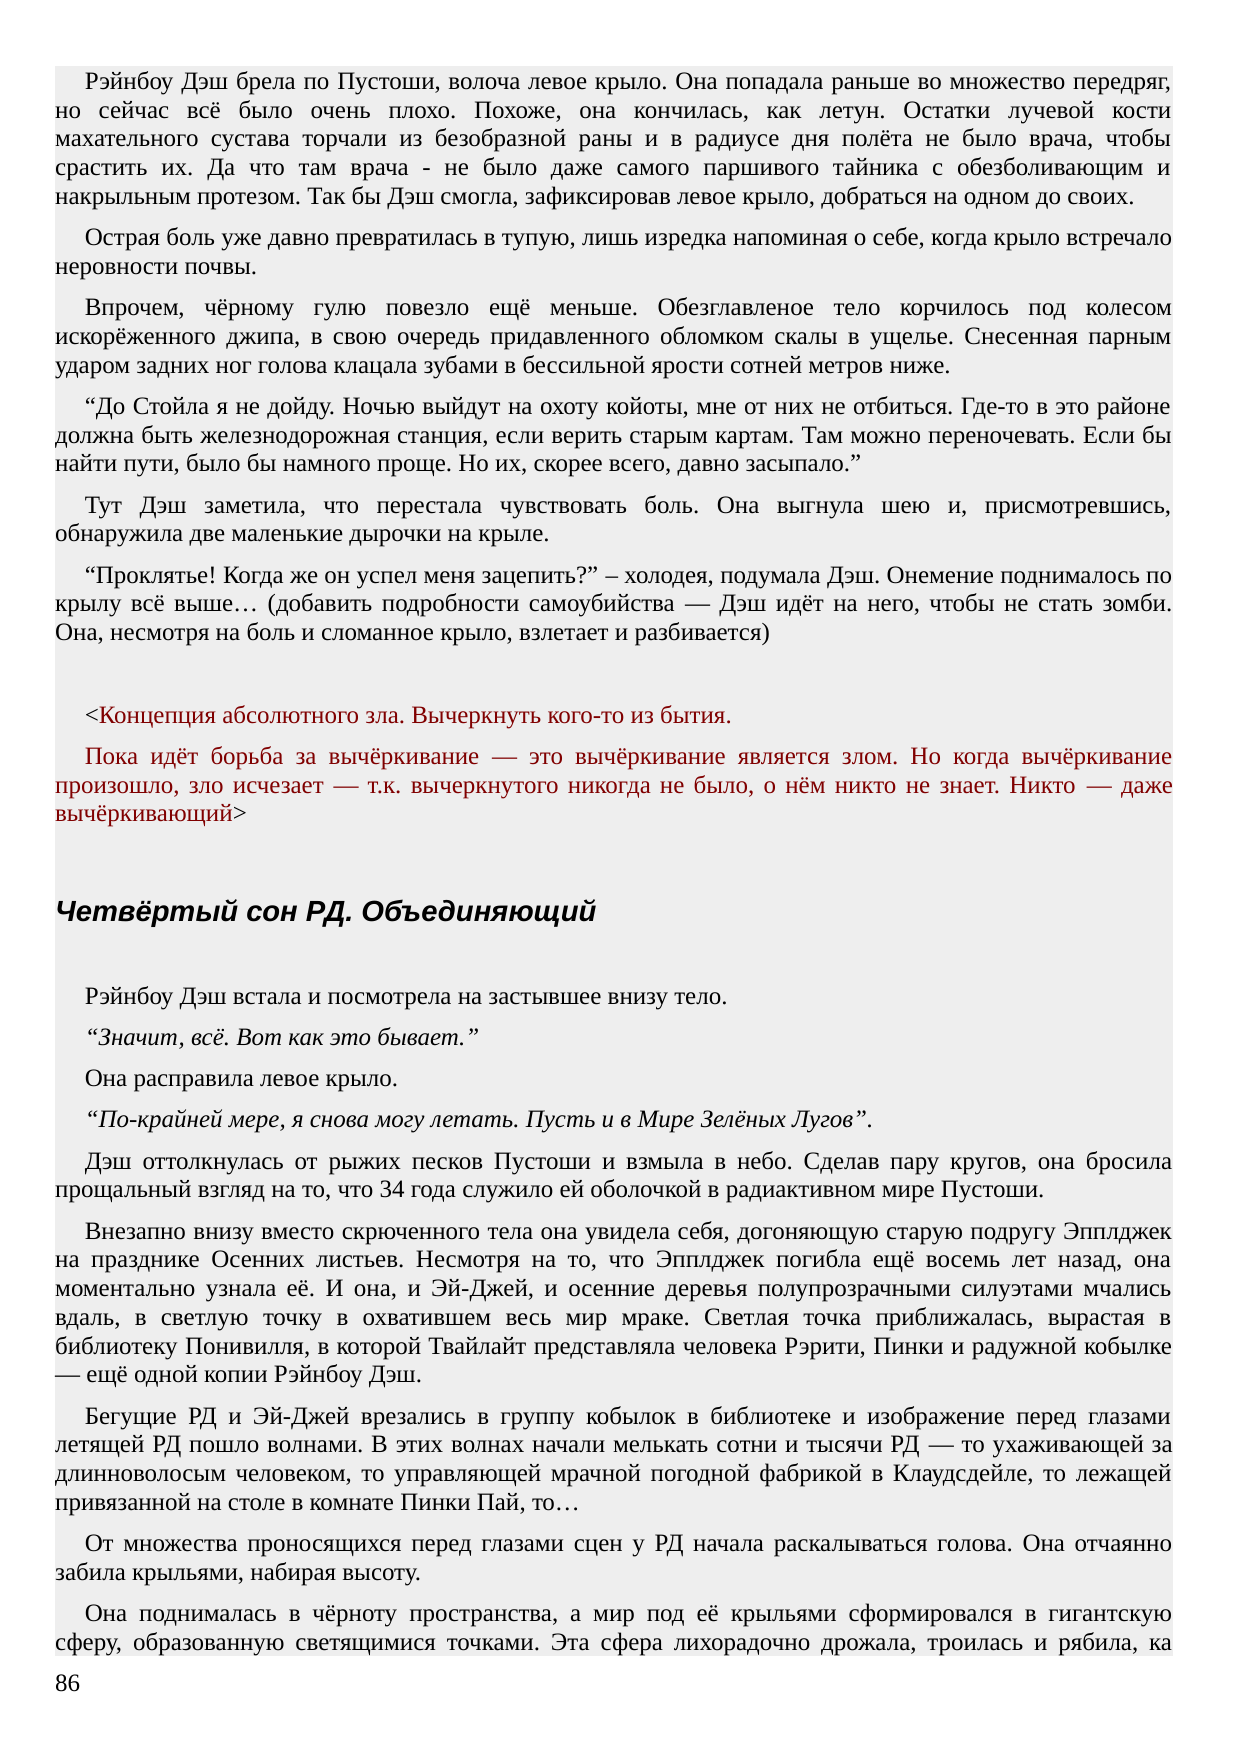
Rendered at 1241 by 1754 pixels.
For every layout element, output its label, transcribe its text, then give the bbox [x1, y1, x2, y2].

text Тут Дэш заметила, что перестала чувствовать боль. Она выгнула шею и, присмотревшись, обнаружила две маленькие дырочки на крыле. [55, 490, 1173, 547]
text Рэйнбоу Дэш брела по Пустоши, волоча левое крыло. Она попадала раньше во множество передряг, но сейчас всё было очень плохо. Похоже, она кончилась, как летун. Остатки лучевой кости махательного сустава торчали из безобразной раны и в радиусе дня полёта не было врача, чтобы срастить их. Да что там врача - не было даже самого паршивого тайника с обезболивающим и накрыльным протезом. Так бы Дэш смогла, зафиксировав левое крыло, добраться на одном до своих. [55, 66, 1173, 210]
text Рэйнбоу Дэш встала и посмотрела на застывшее внизу тело. [55, 981, 1173, 1009]
text Впрочем, чёрному гулю повезло ещё меньше. Обезглавленое тело корчилось под колесом искорёженного джипа, в свою очередь придавленного обломком скалы в ущелье. Снесенная парным ударом задних ног голова клацала зубами в бессильной ярости сотней метров ниже. [55, 292, 1173, 378]
text Пока идёт борьба за вычёркивание — это вычёркивание является злом. Но когда вычёркивание произошло, зло исчезает — т.к. вычеркнутого никогда не было, о нём никто не знает. Никто — даже вычёркивающий> [55, 741, 1173, 827]
text От множества проносящихся перед глазами сцен у РД начала раскалываться голова. Она отчаянно забила крыльями, набирая высоту. [55, 1528, 1173, 1586]
text “По-крайней мере, я снова могу летать. Пусть и в Мире Зелёных Лугов”. [55, 1104, 1173, 1133]
text Она расправила левое крыло. [55, 1063, 1173, 1092]
subtitle Четвёртый сон РД. Объединяющий [55, 893, 1173, 927]
text Бегущие РД и Эй-Джей врезались в группу кобылок в библиотеке и изображение перед глазами летящей РД пошло волнами. В этих волнах начали мелькать сотни и тысячи РД — то ухаживающей за длинноволосым человеком, то управляющей мрачной погодной фабрикой в Клаудсдейле, то лежащей привязанной на столе в комнате Пинки Пай, то… [55, 1401, 1173, 1516]
text Она поднималась в чёрноту пространства, а мир под её крыльями сформировался в гигантскую сферу, образованную светящимися точками. Эта сфера лихорадочно дрожала, троилась и рябила, ка [55, 1598, 1173, 1656]
text “Значит, всё. Вот как это бывает.” [55, 1022, 1173, 1051]
text “Проклятье! Когда же он успел меня зацепить?” – холодея, подумала Дэш. Онемение поднималось по крылу всё выше… (добавить подробности самоубийства — Дэш идёт на него, чтобы не стать зомби. Она, несмотря на боль и сломанное крыло, взлетает и разбивается) [55, 560, 1173, 646]
text Дэш оттолкнулась от рыжих песков Пустоши и взмыла в небо. Сделав пару кругов, она бросила прощальный взгляд на то, что 34 года служило ей оболочкой в радиактивном мире Пустоши. [55, 1146, 1173, 1203]
text <Концепция абсолютного зла. Вычеркнуть кого-то из бытия. [55, 700, 1173, 728]
text Острая боль уже давно превратилась в тупую, лишь изредка напоминая о себе, когда крыло встречало неровности почвы. [55, 222, 1173, 280]
text Внезапно внизу вместо скрюченного тела она увидела себя, догоняющую старую подругу Эпплджек на празднике Осенних листьев. Несмотря на то, что Эпплджек погибла ещё восемь лет назад, она моментально узнала её. И она, и Эй-Джей, и осенние деревья полупрозрачными силуэтами мчались вдаль, в светлую точку в охватившем весь мир мраке. Светлая точка приближалась, вырастая в библиотеку Понивилля, в которой Твайлайт представляла человека Рэрити, Пинки и радужной кобылке — ещё одной копии Рэйнбоу Дэш. [55, 1216, 1173, 1388]
text “До Стойла я не дойду. Ночью выйдут на охоту койоты, мне от них не отбиться. Где-то в это районе должна быть железнодорожная станция, если верить старым картам. Там можно переночевать. Если бы найти пути, было бы намного проще. Но их, скорее всего, давно засыпало.” [55, 391, 1173, 477]
